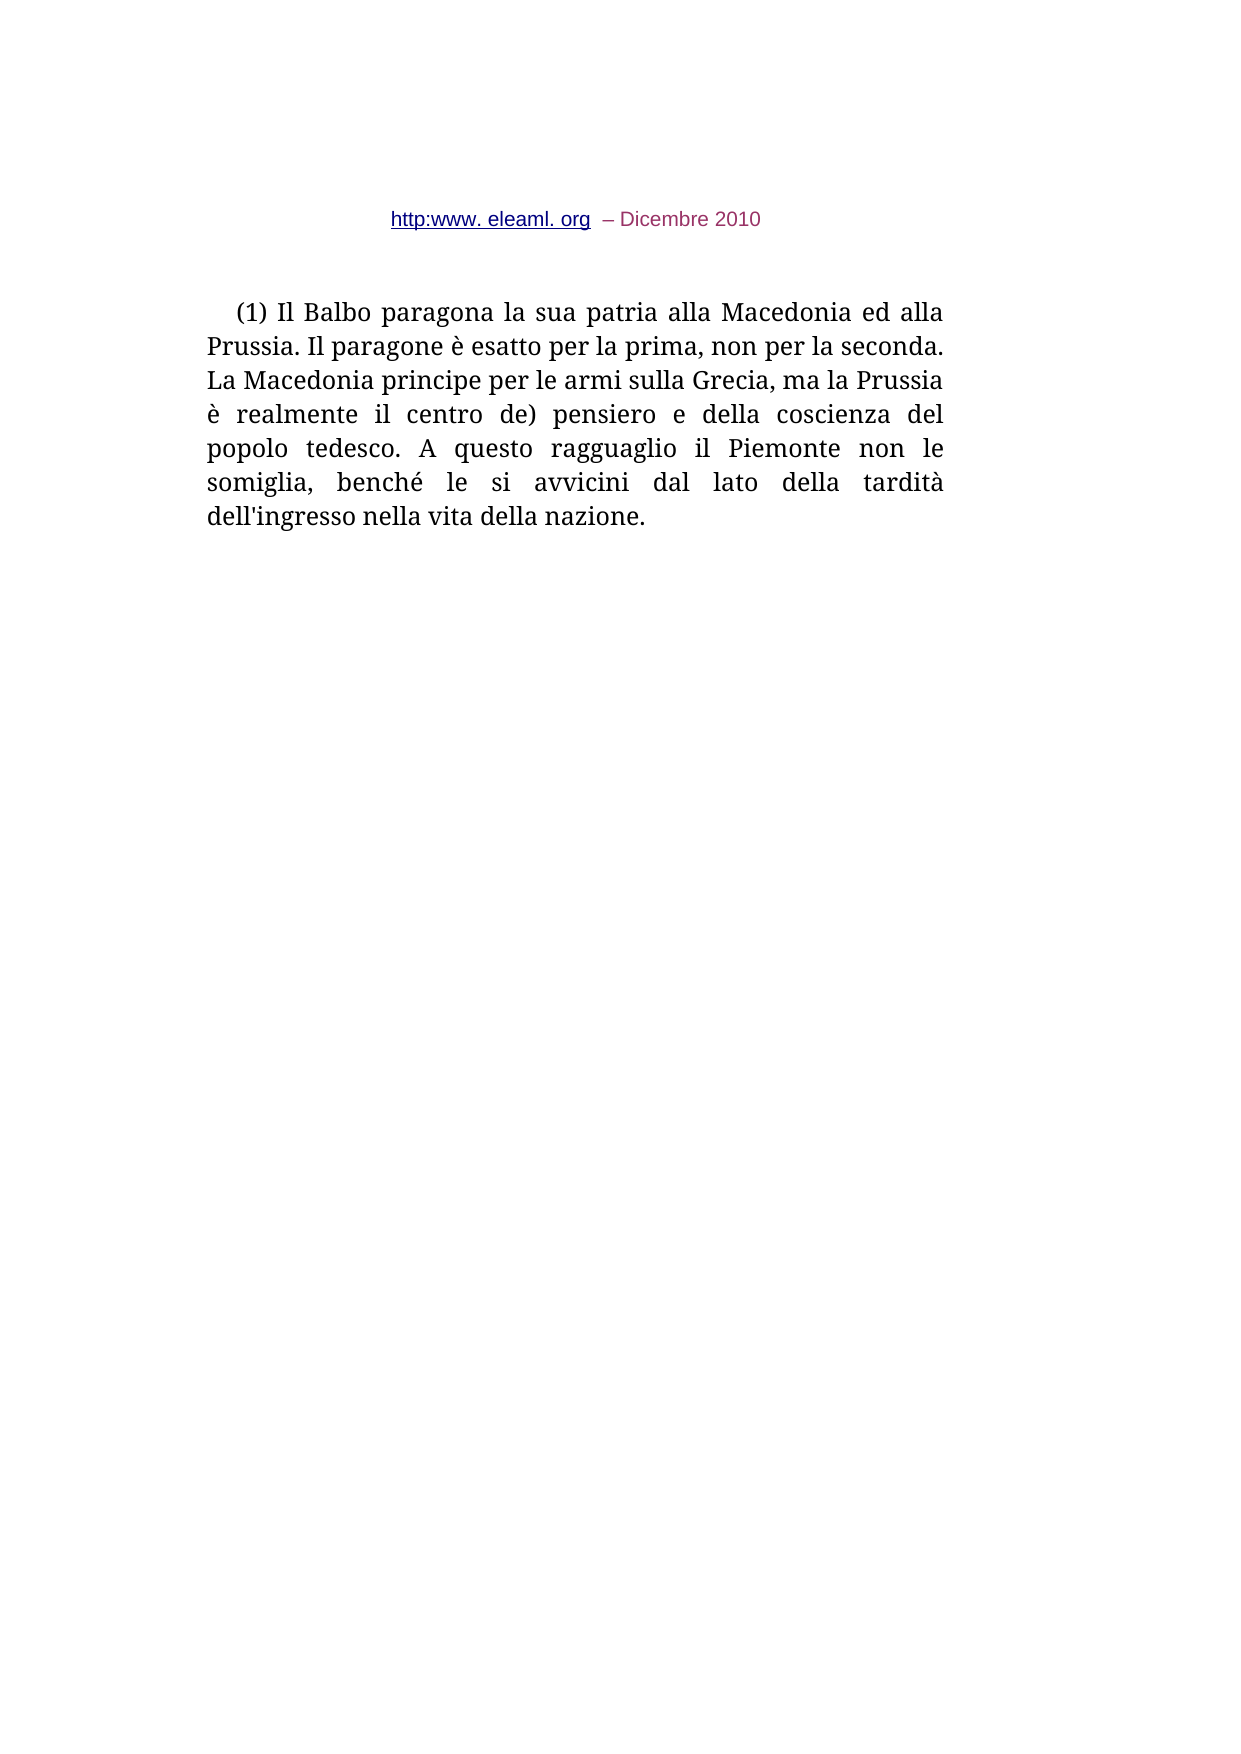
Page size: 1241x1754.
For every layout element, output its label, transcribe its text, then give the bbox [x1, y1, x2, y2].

text (1) Il Balbo paragona la sua patria alla Macedonia ed alla Prussia. Il paragone è esatto per la prima, non per la seconda. La Macedonia principe per le armi sulla Grecia, ma la Prussia è realmente il centro de) pensiero e della coscienza del popolo tedesco. A questo ragguaglio il Piemonte non le somiglia, benché le si avvicini dal lato della tardità dell'ingresso nella vita della nazione. [207, 294, 945, 533]
